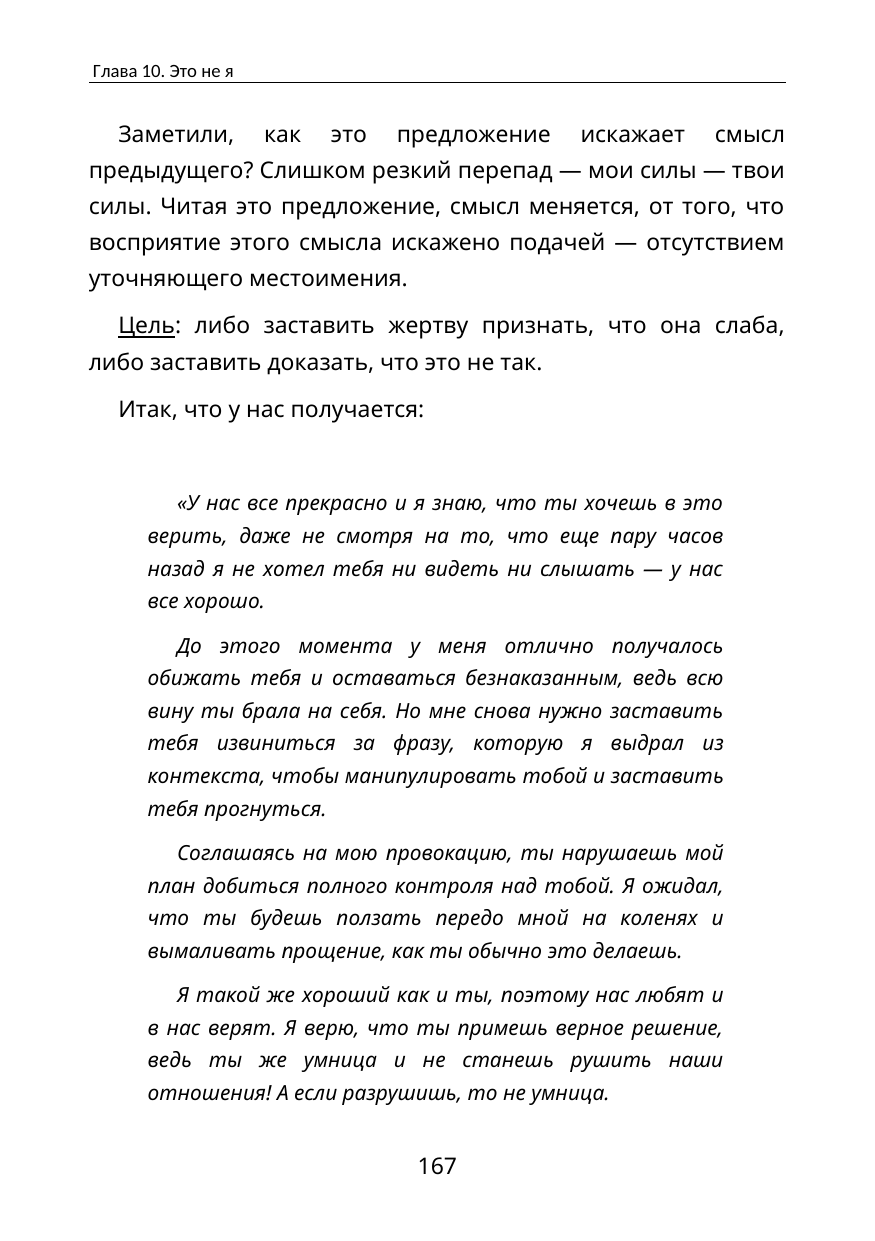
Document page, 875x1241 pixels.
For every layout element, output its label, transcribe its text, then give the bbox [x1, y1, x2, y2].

text До этого момента у меня отлично получалось обижать тебя и оставаться безнаказанным, ведь всю вину ты брала на себя. Но мне снова нужно заставить тебя извиниться за фразу, которую я выдрал из контекста, чтобы манипулировать тобой и заставить тебя прогнуться. [147, 631, 727, 822]
text Итак, что у нас получается: [88, 393, 786, 424]
text Соглашаясь на мою провокацию, ты нарушаешь мой план добиться полного контроля над тобой. Я ожидал, что ты будешь ползать передо мной на коленях и вымаливать прощение, как ты обычно это делаешь. [147, 838, 727, 964]
text Я такой же хороший как и ты, поэтому нас любят и в нас верят. Я верю, что ты примешь верное решение, ведь ты же умница и не станешь рушить наши отношения! А если разрушишь, то не умница. [147, 980, 727, 1107]
text Цель: либо заставить жертву признать, что она слаба, либо заставить доказать, что это не так. [88, 309, 786, 377]
text Заметили, как это предложение искажает смысл предыдущего? Слишком резкий перепад — мои силы — твои силы. Читая это предложение, смысл меняется, от того, что восприятие этого смысла искажено подачей — отсутствием уточняющего местоимения. [88, 118, 786, 293]
text «У нас все прекрасно и я знаю, что ты хочешь в это верить, даже не смотря на то, что еще пару часов назад я не хотел тебя ни видеть ни слышать — у нас все хорошо. [147, 488, 727, 615]
